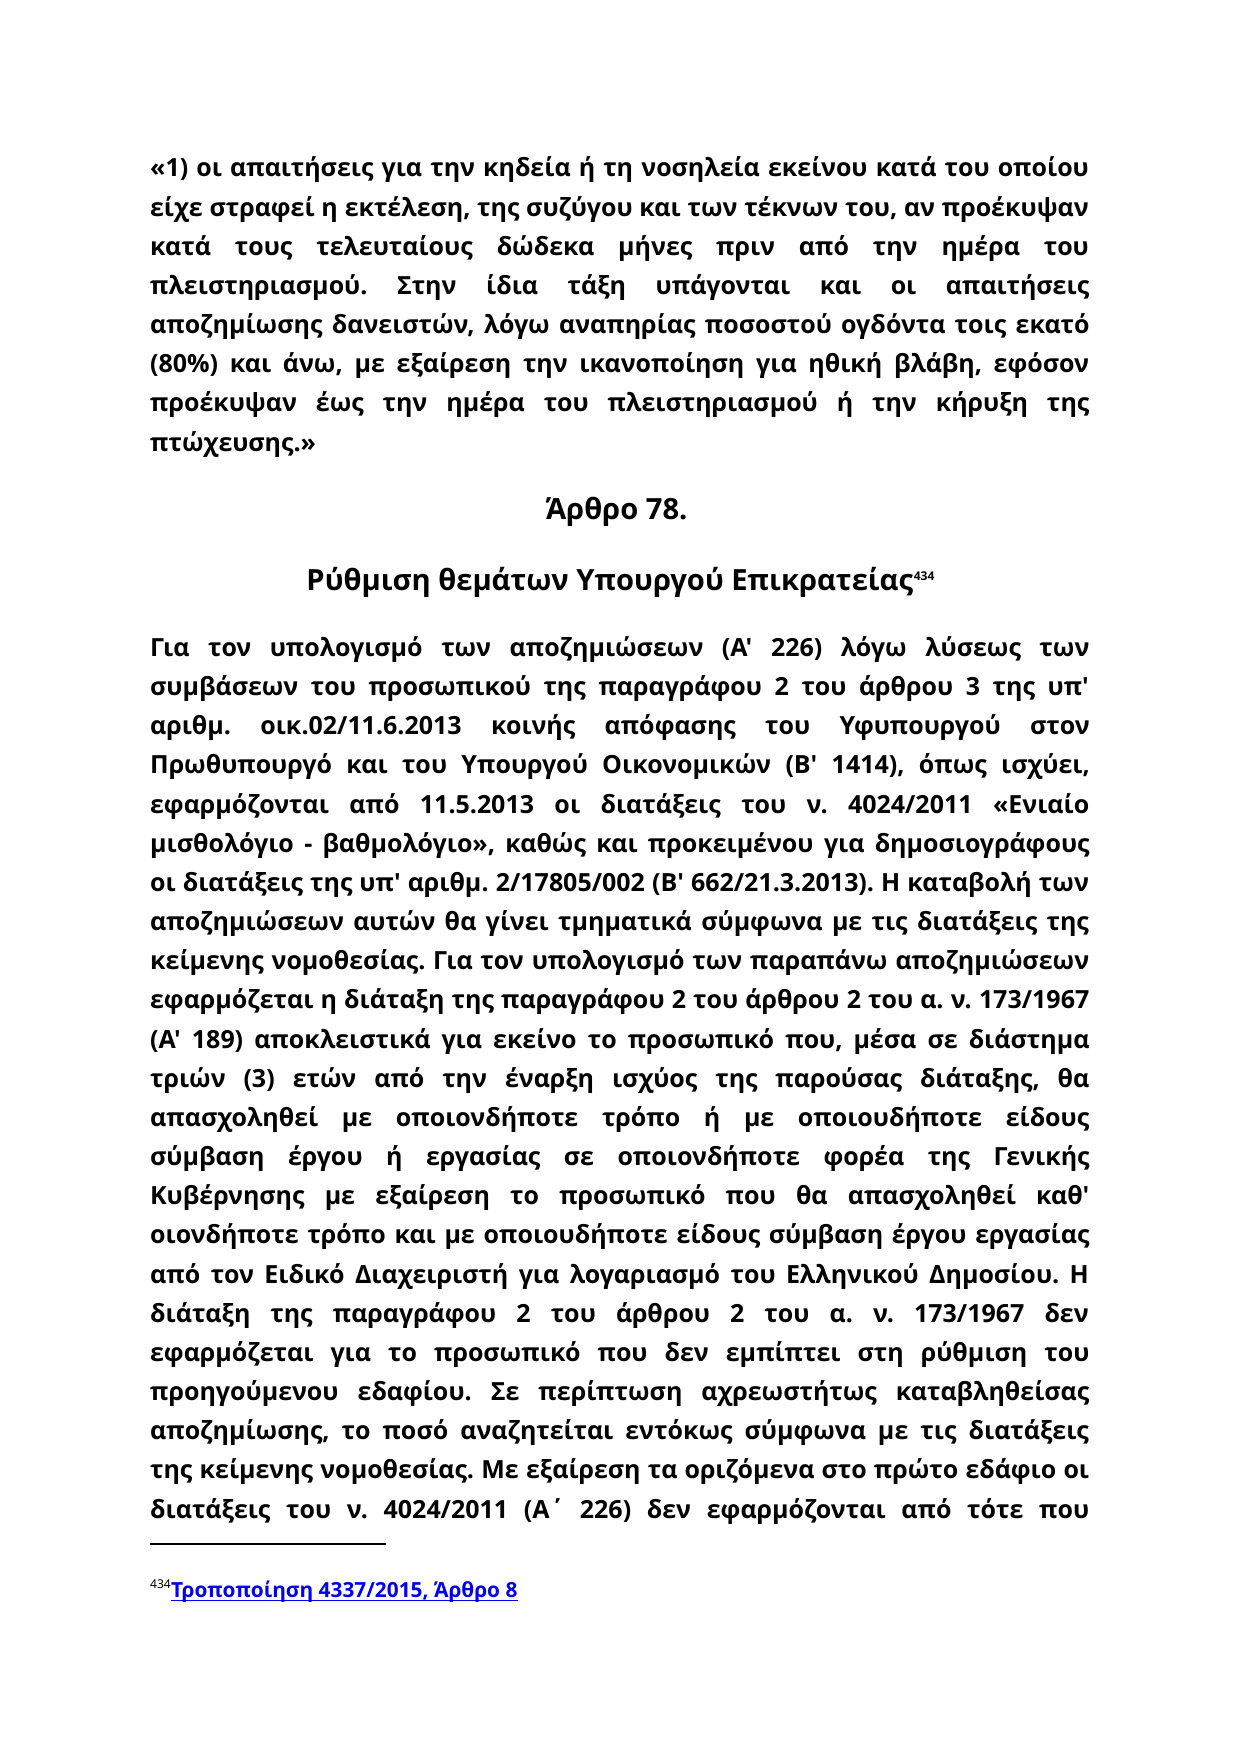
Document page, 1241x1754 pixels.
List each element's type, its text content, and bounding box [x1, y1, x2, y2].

text «1) οι απαιτήσεις για την κηδεία ή τη νοσηλεία εκείνου κατά του οποίου είχε στραφεί η εκτέλεση, της συζύγου και των τέκνων του, αν προέκυψαν κατά τους τελευταίους δώδεκα μήνες πριν από την ημέρα του πλειστηριασμού. Στην ίδια τάξη υπάγονται και οι απαιτήσεις αποζημίωσης δανειστών, λόγω αναπηρίας ποσοστού ογδόντα τοις εκατό (80%) και άνω, με εξαίρεση την ικανοποίηση για ηθική βλάβη, εφόσον προέκυψαν έως την ημέρα του πλειστηριασμού ή την κήρυξη της πτώχευσης.» [150, 150, 1090, 458]
text Τροποποίηση 4337/2015, Άρθρο 8 [150, 1576, 1090, 1604]
text Για τον υπολογισμό των αποζημιώσεων (Α' 226) λόγω λύσεως των συμβάσεων του προσωπικού της παραγράφου 2 του άρθρου 3 της υπ' αριθμ. οικ.02/11.6.2013 κοινής απόφασης του Υφυπουργού στον Πρωθυπουργό και του Υπουργού Οικονομικών (Β' 1414), όπως ισχύει, εφαρμόζονται από 11.5.2013 οι διατάξεις του ν. 4024/2011 «Ενιαίο μισθολόγιο - βαθμολόγιο», καθώς και προκειμένου για δημοσιογράφους οι διατάξεις της υπ' αριθμ. 2/17805/002 (Β' 662/21.3.2013). Η καταβολή των αποζημιώσεων αυτών θα γίνει τμηματικά σύμφωνα με τις διατάξεις της κείμενης νομοθεσίας. Για τον υπολογισμό των παραπάνω αποζημιώσεων εφαρμόζεται η διάταξη της παραγράφου 2 του άρθρου 2 του α. ν. 173/1967 (Α' 189) αποκλειστικά για εκείνο το προσωπικό που, μέσα σε διάστημα τριών (3) ετών από την έναρξη ισχύος της παρούσας διάταξης, θα απασχοληθεί με οποιονδήποτε τρόπο ή με οποιουδήποτε είδους σύμβαση έργου ή εργασίας σε οποιονδήποτε φορέα της Γενικής Κυβέρνησης με εξαίρεση το προσωπικό που θα απασχοληθεί καθ' οιονδήποτε τρόπο και με οποιουδήποτε είδους σύμβαση έργου εργασίας από τον Ειδικό Διαχειριστή για λογαριασμό του Ελληνικού Δημοσίου. Η διάταξη της παραγράφου 2 του άρθρου 2 του α. ν. 173/1967 δεν εφαρμόζεται για το προσωπικό που δεν εμπίπτει στη ρύθμιση του προηγούμενου εδαφίου. Σε περίπτωση αχρεωστήτως καταβληθείσας αποζημίωσης, το ποσό αναζητείται εντόκως σύμφωνα με τις διατάξεις της κείμενης νομοθεσίας. Με εξαίρεση τα οριζόμενα στο πρώτο εδάφιο οι διατάξεις του ν. 4024/2011 (Α΄ 226) δεν εφαρμόζονται από τότε που [150, 629, 1090, 1525]
subtitle Ρύθμιση θεμάτων Υπουργού Επικρατείας [150, 559, 1090, 599]
subtitle Άρθρο 78. [150, 488, 1090, 528]
